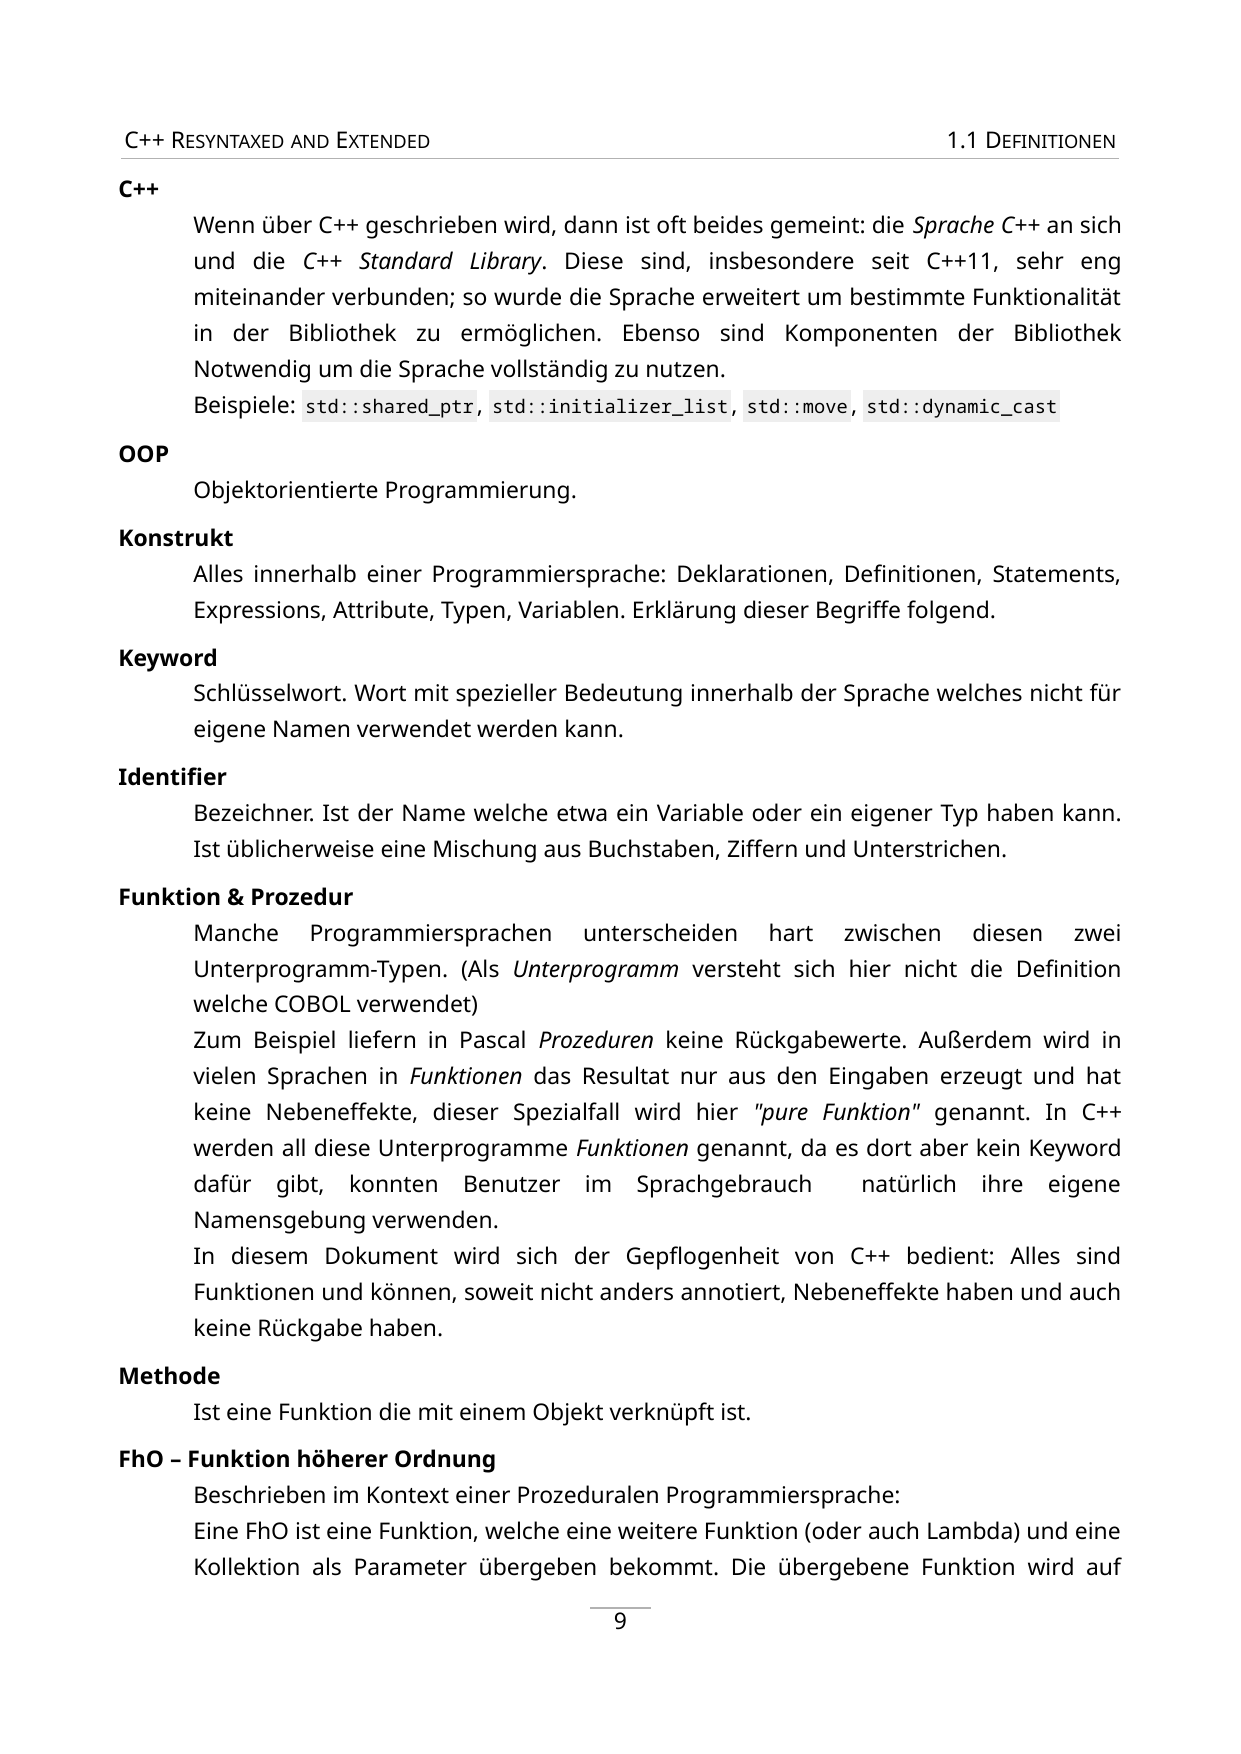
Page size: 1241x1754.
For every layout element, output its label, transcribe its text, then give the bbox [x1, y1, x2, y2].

text FhO – Funktion höherer Ordnung [118, 1443, 1122, 1474]
text Bezeichner. Ist der Name welche etwa ein Variable oder ein eigener Typ haben kann. Ist üblicherweise eine Mischung aus Buchstaben, Ziffern und Unterstrichen. [193, 797, 1122, 864]
text Konstrukt [118, 522, 1122, 553]
text Objektorientierte Programmierung. [193, 474, 1122, 505]
text Methode [118, 1359, 1122, 1391]
text Keyword [118, 641, 1122, 673]
text Identifier [118, 761, 1122, 792]
text OOP [118, 438, 1122, 469]
text Manche Programmiersprachen unterscheiden hart zwischen diesen zwei Unterprogramm-Typen. (Als Unterprogramm versteht sich hier nicht die Definition welche COBOL verwendet) Zum Beispiel liefern in Pascal Prozeduren keine Rückgabewerte. Außerdem wird in vielen Sprachen in Funktionen das Resultat nur aus den Eingaben erzeugt und hat keine Nebeneffekte, dieser Spezialfall wird hier "pure Funktion" genannt. In C++ werden all diese Unterprogramme Funktionen genannt, da es dort aber kein Keyword dafür gibt, konnten Benutzer im Sprachgebrauch natürlich ihre eigene Namensgebung verwenden. In diesem Dokument wird sich der Gepflogenheit von C++ bedient: Alles sind Funktionen und können, soweit nicht anders annotiert, Nebeneffekte haben und auch keine Rückgabe haben. [193, 917, 1122, 1343]
text Alles innerhalb einer Programmiersprache: Deklarationen, Definitionen, Statements, Expressions, Attribute, Typen, Variablen. Erklärung dieser Begriffe folgend. [193, 558, 1122, 625]
text Beschrieben im Kontext einer Prozeduralen Programmiersprache: Eine FhO ist eine Funktion, welche eine weitere Funktion (oder auch Lambda) und eine Kollektion als Parameter übergeben bekommt. Die übergebene Funktion wird auf [193, 1479, 1122, 1582]
text C++ [118, 173, 1122, 204]
text Schlüsselwort. Wort mit spezieller Bedeutung innerhalb der Sprache welches nicht für eigene Namen verwendet werden kann. [193, 677, 1122, 744]
text Funktion & Prozedur [118, 881, 1122, 912]
text Ist eine Funktion die mit einem Objekt verknüpft ist. [193, 1396, 1122, 1427]
text Wenn über C++ geschrieben wird, dann ist oft beides gemeint: die Sprache C++ an sich und die C+⁠+ Standard Library. Diese sind, insbesondere seit C++11, sehr eng miteinander verbunden; so wurde die Sprache erweitert um bestimmte Funktionalität in der Bibliothek zu ermöglichen. Ebenso sind Komponenten der Bibliothek Notwendig um die Sprache vollständig zu nutzen. Beispiele: std::shared_ptr, std::initializer_list, std::move, std::dynamic_cast [193, 209, 1122, 422]
